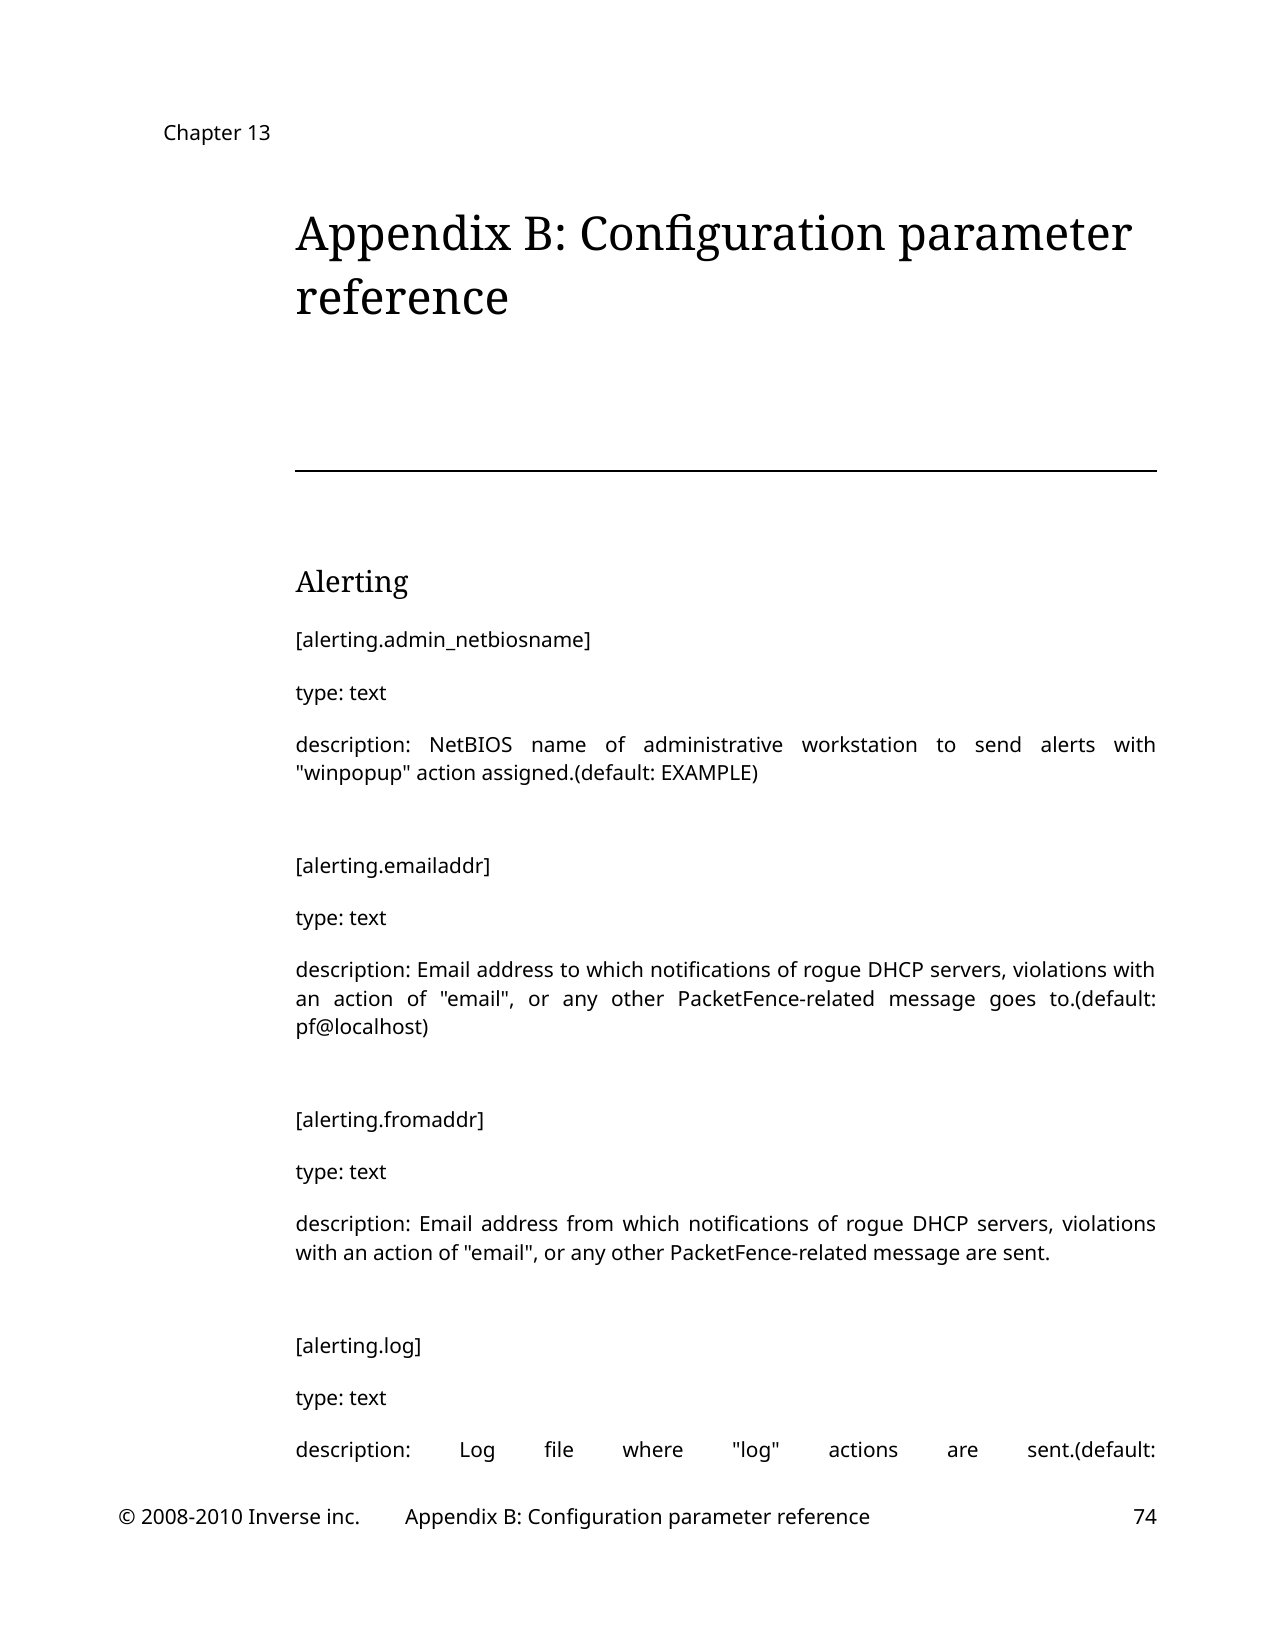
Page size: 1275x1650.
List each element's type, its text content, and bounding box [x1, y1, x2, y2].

text type: text [295, 1157, 1157, 1186]
text description: Email address to which notifications of rogue DHCP servers, violations with an action of "email", or any other PacketFence-related message goes to.(default: pf@localhost) [295, 955, 1157, 1041]
text [alerting.admin_netbiosname] [295, 626, 1157, 654]
text description: Log file where "log" actions are sent.(default: [295, 1435, 1157, 1463]
text type: text [295, 1383, 1157, 1411]
text type: text [295, 678, 1157, 706]
subtitle Appendix B: Configuration parameter reference [295, 201, 1157, 470]
text type: text [295, 903, 1157, 932]
text description: NetBIOS name of administrative workstation to send alerts with "winpopup" action assigned.(default: EXAMPLE) [295, 730, 1157, 787]
text [alerting.log] [295, 1331, 1157, 1359]
text [alerting.fromaddr] [295, 1105, 1157, 1134]
text [alerting.emailaddr] [295, 851, 1157, 879]
text description: Email address from which notifications of rogue DHCP servers, violations with an action of "email", or any other PacketFence-related message are sent. [295, 1209, 1157, 1266]
subtitle Alerting [295, 561, 1157, 601]
